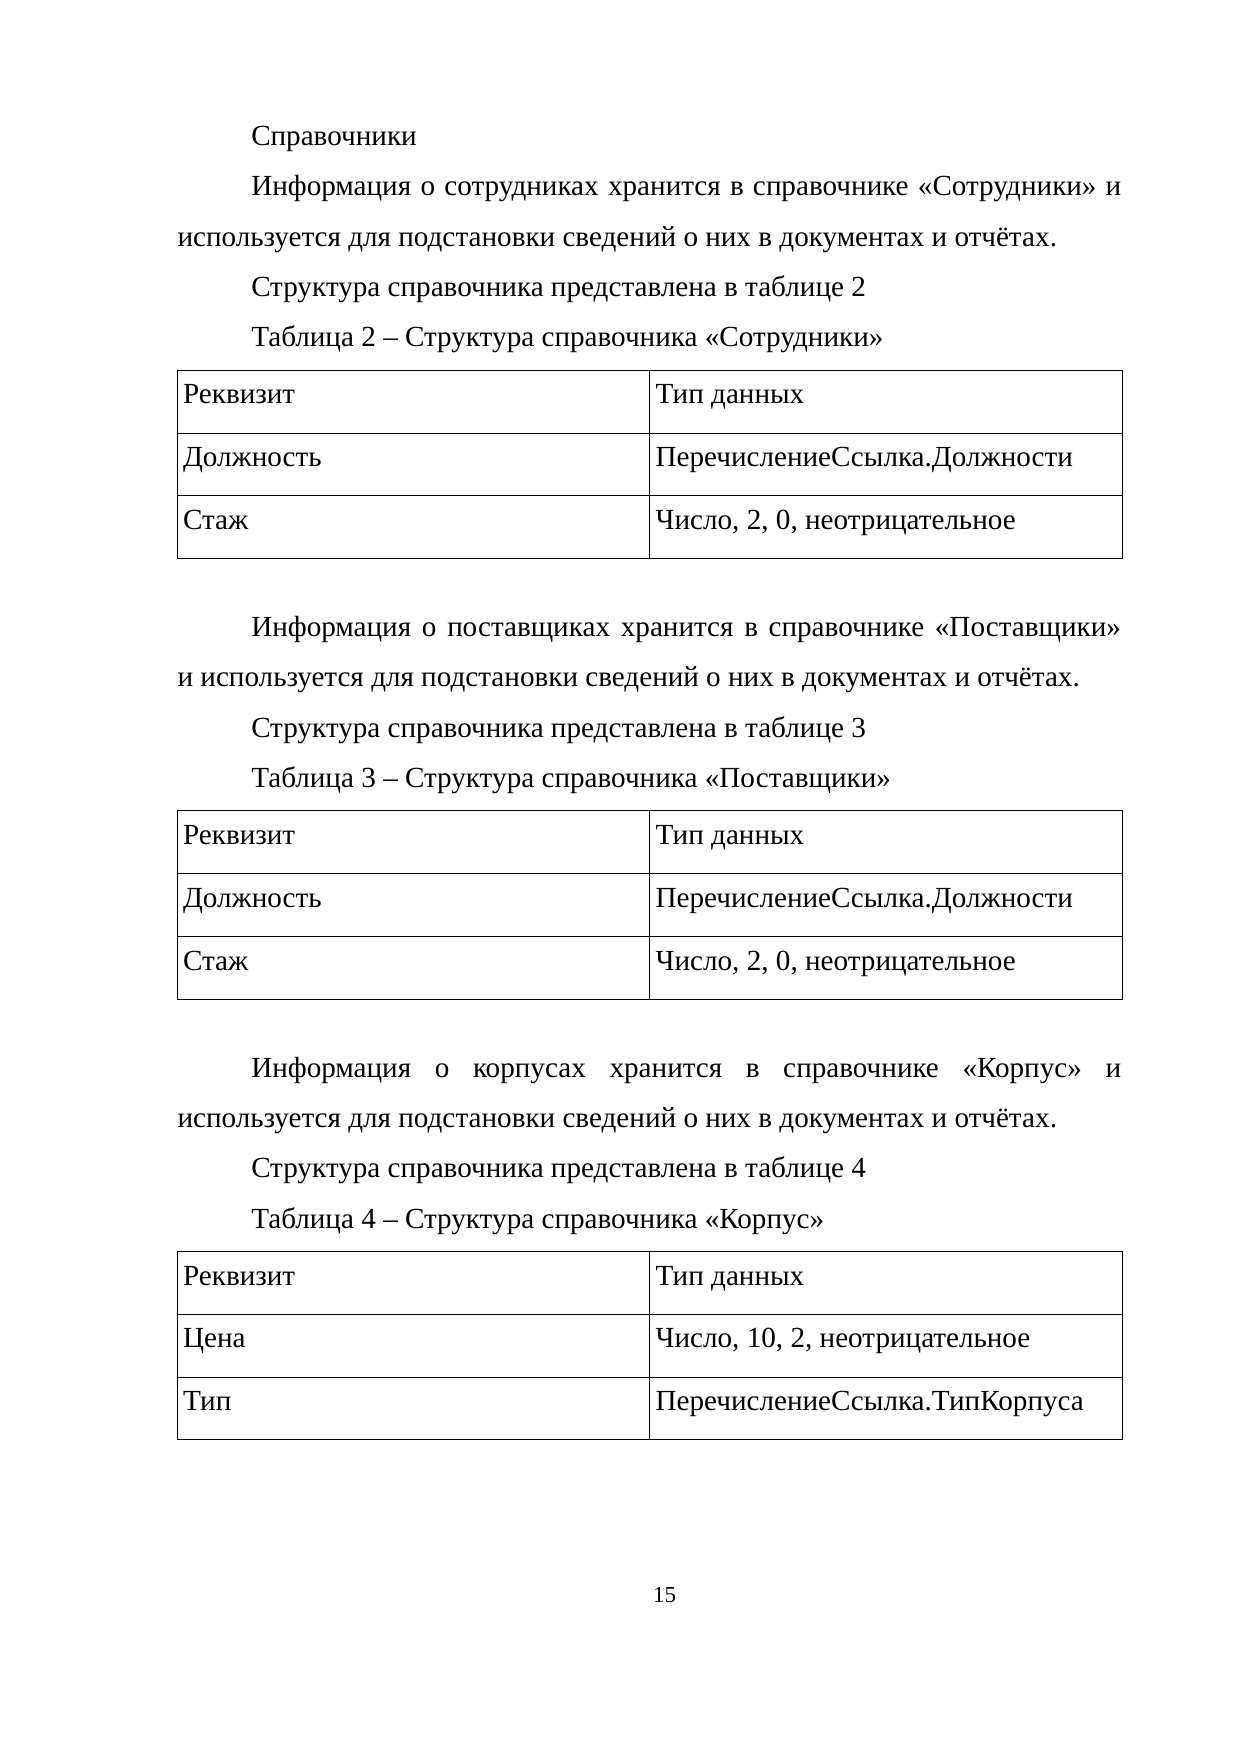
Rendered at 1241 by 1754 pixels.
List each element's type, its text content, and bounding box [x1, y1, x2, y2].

table_cell ПеречислениеСсылка.Должности [650, 874, 1122, 936]
table_cell Должность [178, 874, 649, 936]
table_header Реквизит [178, 1252, 649, 1314]
text Таблица 2 – Структура справочника «Сотрудники» [177, 319, 1122, 353]
table_header Тип данных [650, 1252, 1122, 1314]
table_cell Цена [178, 1315, 649, 1377]
table_header Тип данных [650, 371, 1122, 432]
text Таблица 4 – Структура справочника «Корпус» [177, 1201, 1122, 1234]
table_header Тип данных [650, 811, 1122, 873]
text Информация о сотрудниках хранится в справочнике «Сотрудники» и используется для подстановки сведений о них в документах и отчётах. [177, 168, 1122, 252]
table_cell Стаж [178, 496, 649, 558]
table_cell Число, 10, 2, неотрицательное [650, 1315, 1122, 1377]
table_header Реквизит [178, 811, 649, 873]
table_cell ПеречислениеСсылка.ТипКорпуса [650, 1378, 1122, 1439]
text Структура справочника представлена в таблице 2 [177, 269, 1122, 303]
text Информация о корпусах хранится в справочнике «Корпус» и используется для подстановки сведений о них в документах и отчётах. [177, 1050, 1122, 1134]
text Информация о поставщиках хранится в справочнике «Поставщики» и используется для подстановки сведений о них в документах и отчётах. [177, 609, 1122, 693]
table_header Реквизит [178, 371, 649, 432]
table_cell Должность [178, 434, 649, 495]
text Структура справочника представлена в таблице 4 [177, 1151, 1122, 1184]
table_cell ПеречислениеСсылка.Должности [650, 434, 1122, 495]
table_cell Число, 2, 0, неотрицательное [650, 937, 1122, 998]
table_cell Число, 2, 0, неотрицательное [650, 496, 1122, 558]
table_cell Стаж [178, 937, 649, 998]
text Структура справочника представлена в таблице 3 [177, 710, 1122, 743]
text Таблица 3 – Структура справочника «Поставщики» [177, 760, 1122, 794]
text Справочники [177, 118, 1122, 152]
table_cell Тип [178, 1378, 649, 1439]
